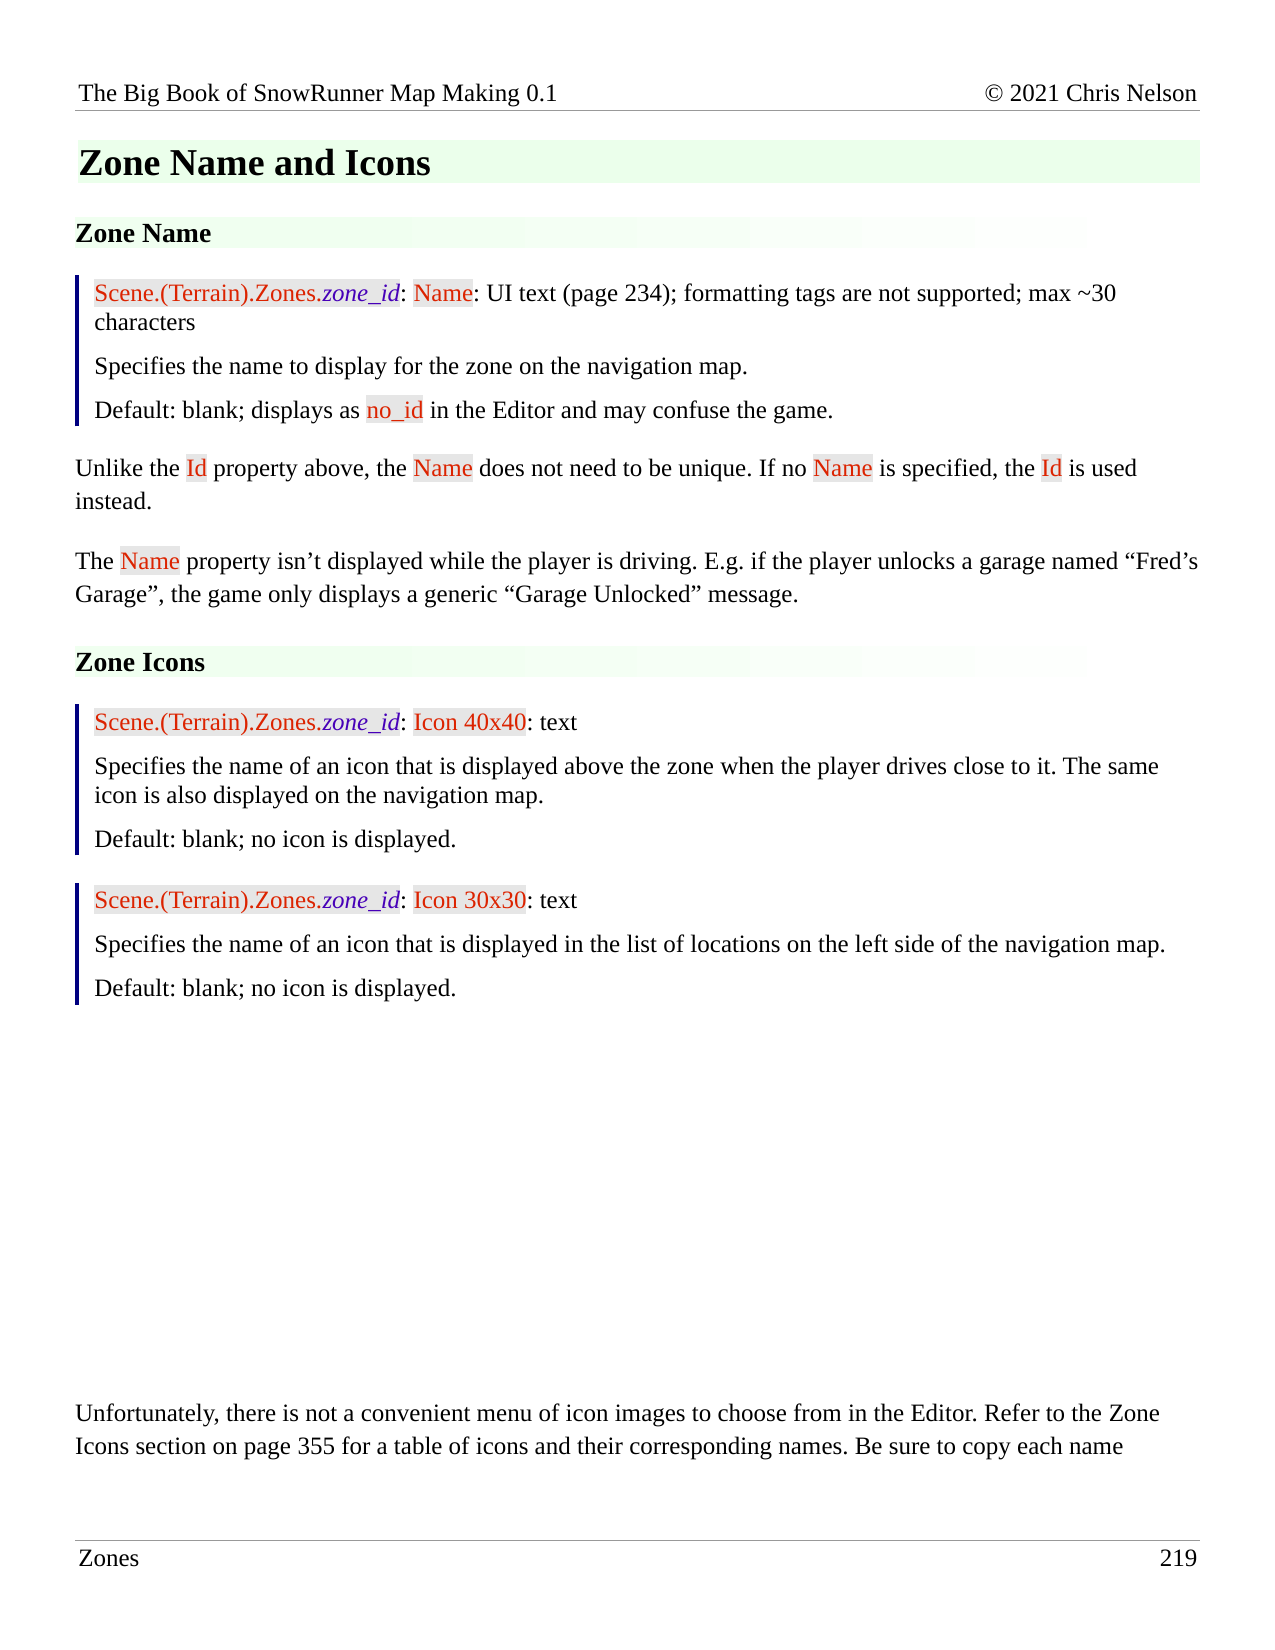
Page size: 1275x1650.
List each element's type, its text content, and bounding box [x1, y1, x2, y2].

text Unlike the Id property above, the Name does not need to be unique. If no Name is specified, the Id is used instead. [75, 453, 1200, 515]
text Specifies the name of an icon that is displayed above the zone when the player drives close to it. The same icon is also displayed on the navigation map. [79, 748, 1200, 809]
text Scene.(Terrain).Zones.zone_id: Icon 30x30: text [75, 882, 1200, 914]
text Unfortunately, there is not a convenient menu of icon images to choose from in the Editor. Refer to the Zone Icons section on page 355 for a table of icons and their corresponding names. Be sure to copy each name [75, 1398, 1200, 1459]
text Scene.(Terrain).Zones.zone_id: Name: UI text (page 234); formatting tags are not supported; max ~30 characters [79, 275, 1200, 336]
subtitle Zone Icons [75, 646, 1200, 677]
text Specifies the name of an icon that is displayed in the list of locations on the left side of the navigation map. [79, 926, 1200, 958]
text Scene.(Terrain).Zones.zone_id: Icon 40x40: text [79, 704, 1200, 736]
text The Name property isn’t displayed while the player is driving. E.g. if the player unlocks a garage named “Fred’s Garage”, the game only displays a generic “Garage Unlocked” message. [75, 546, 1200, 608]
text Default: blank; no icon is displayed. [79, 821, 1200, 855]
text Default: blank; displays as no_id in the Editor and may confuse the game. [79, 392, 1200, 426]
subtitle Zone Name and Icons [78, 140, 1200, 183]
text Specifies the name to display for the zone on the navigation map. [79, 348, 1200, 380]
text Default: blank; no icon is displayed. [79, 970, 1200, 1005]
subtitle Zone Name [75, 217, 1200, 248]
